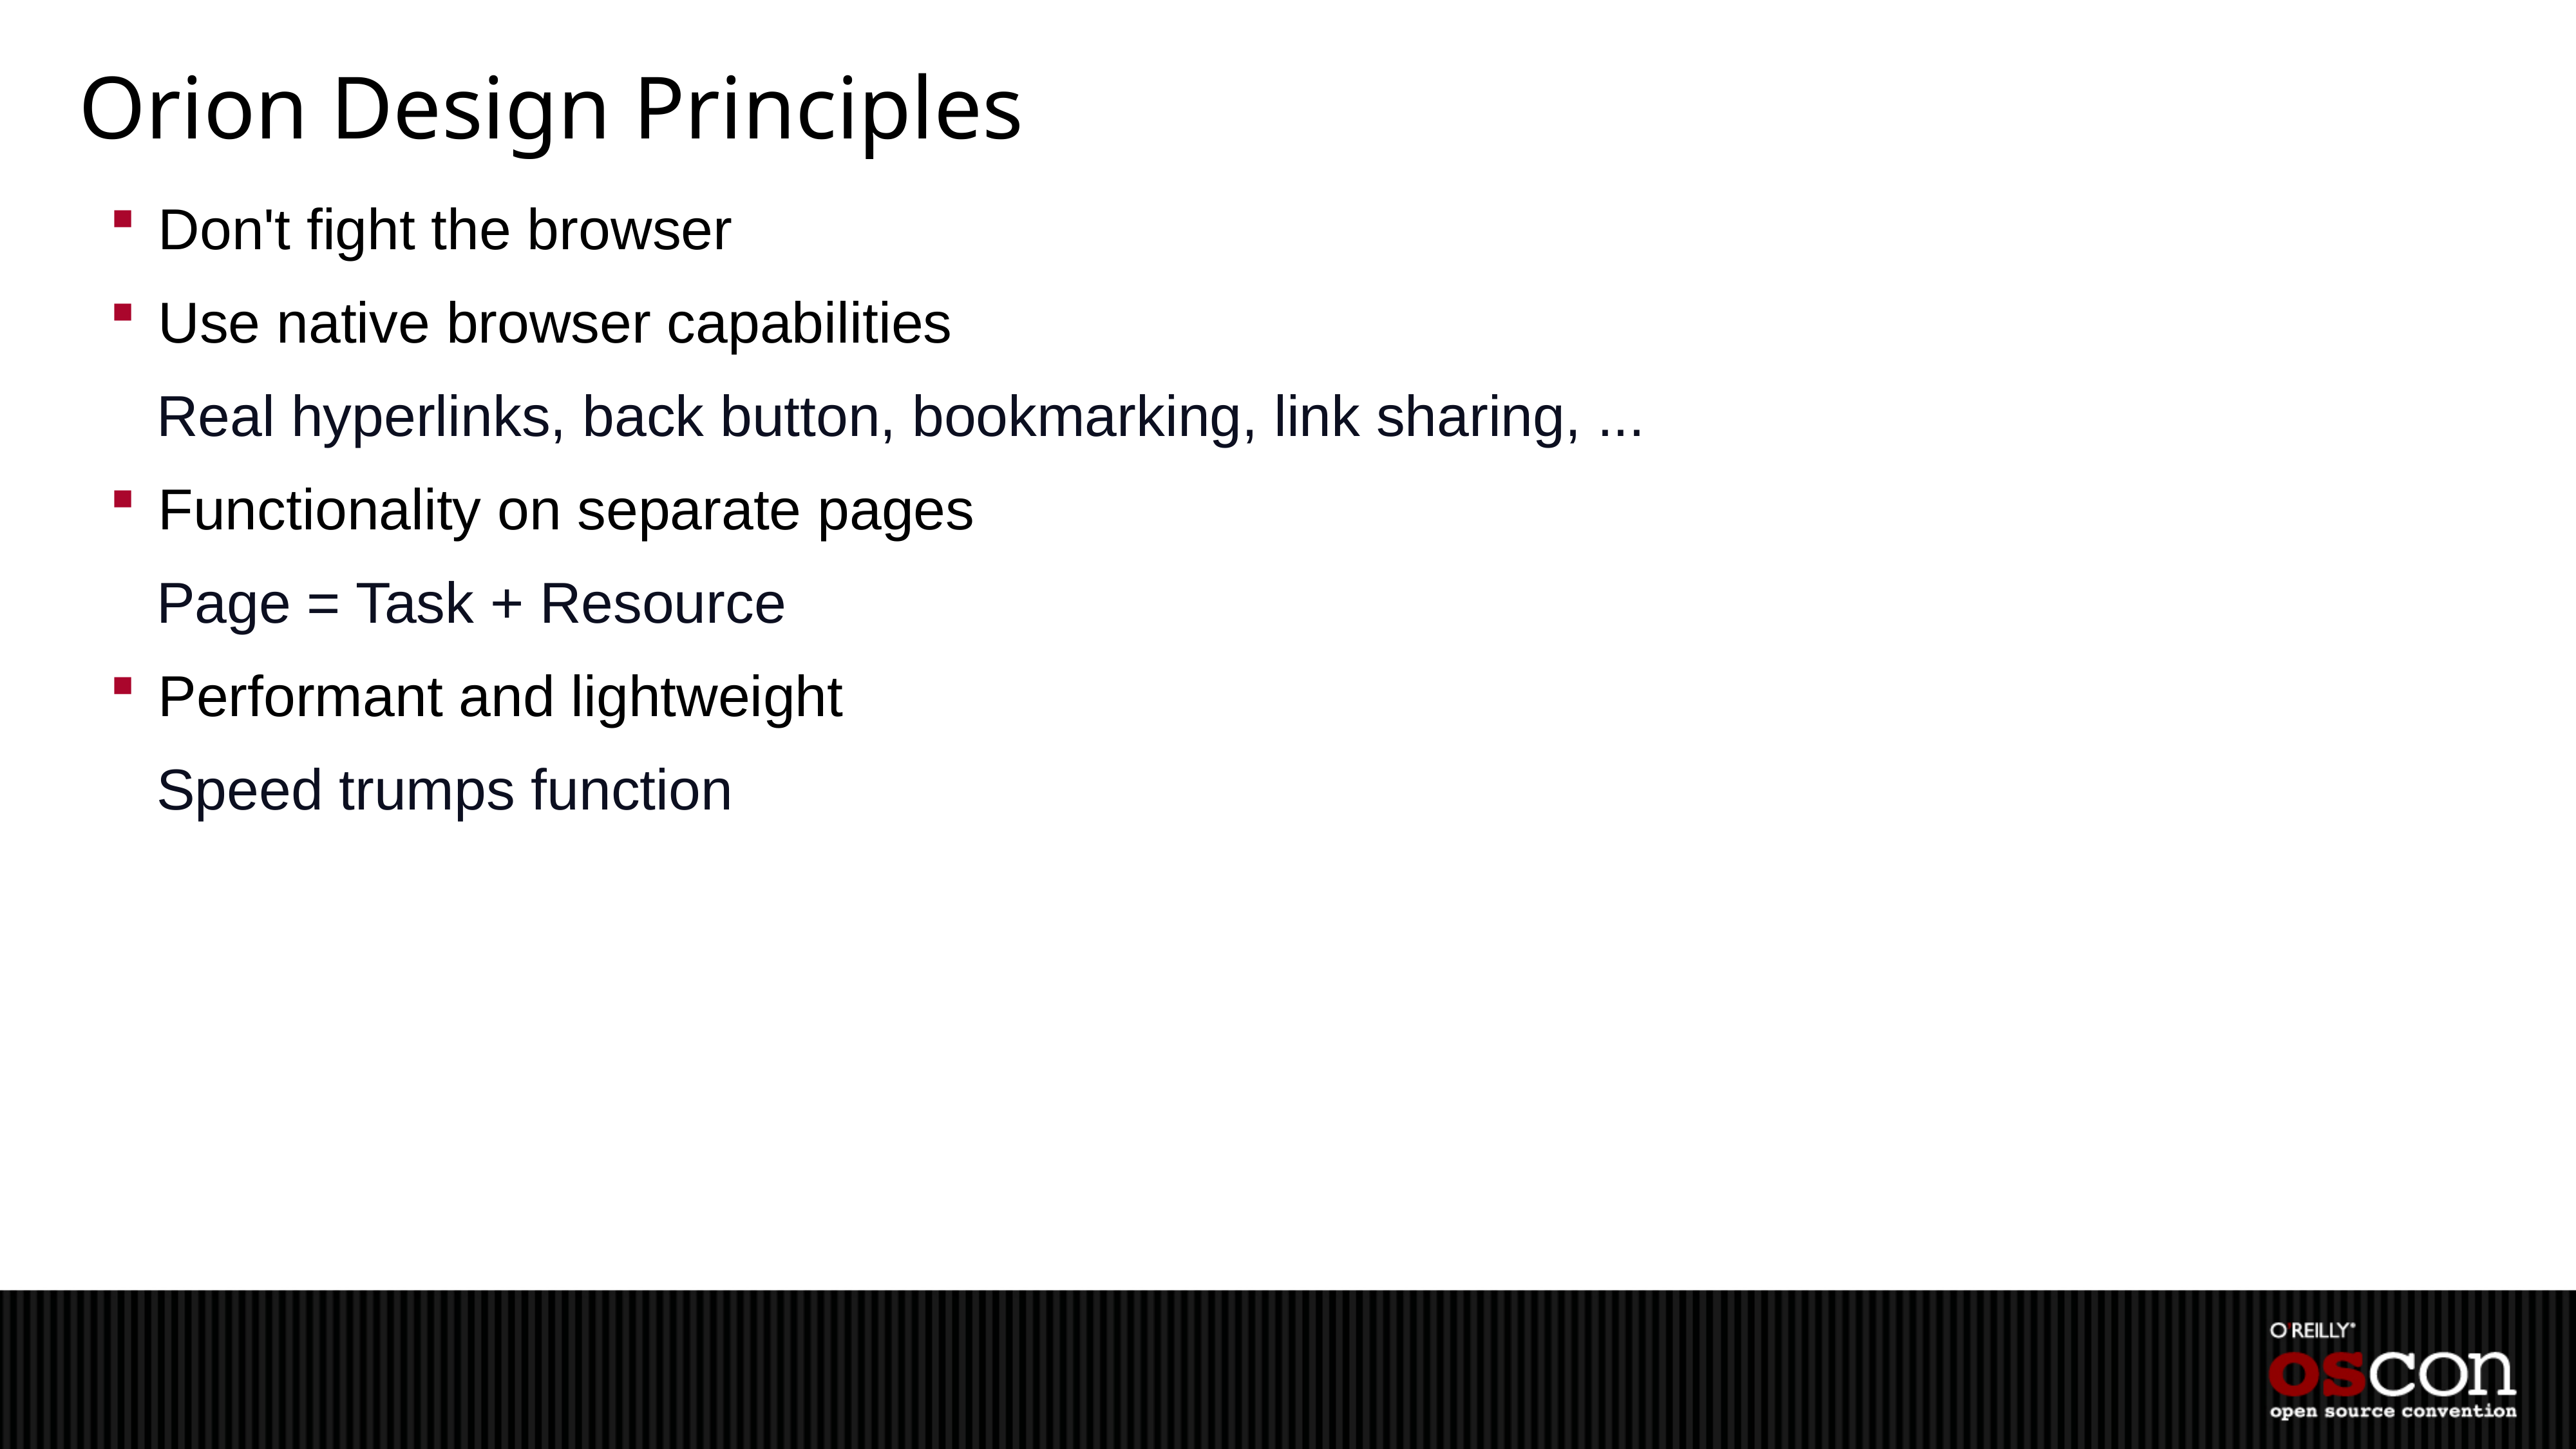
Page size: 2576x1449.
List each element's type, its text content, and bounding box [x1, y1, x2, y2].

list Don't fight the browser Use native browser capabilities Real hyperlinks, back button, bookmarking, link sharing, ... Functionality on separate pages Page = Task + Resource Performant and lightweight Speed trumps function [76, 191, 2505, 1439]
title Orion Design Principles [73, 17, 2503, 192]
picture [0, 0, 2576, 1449]
